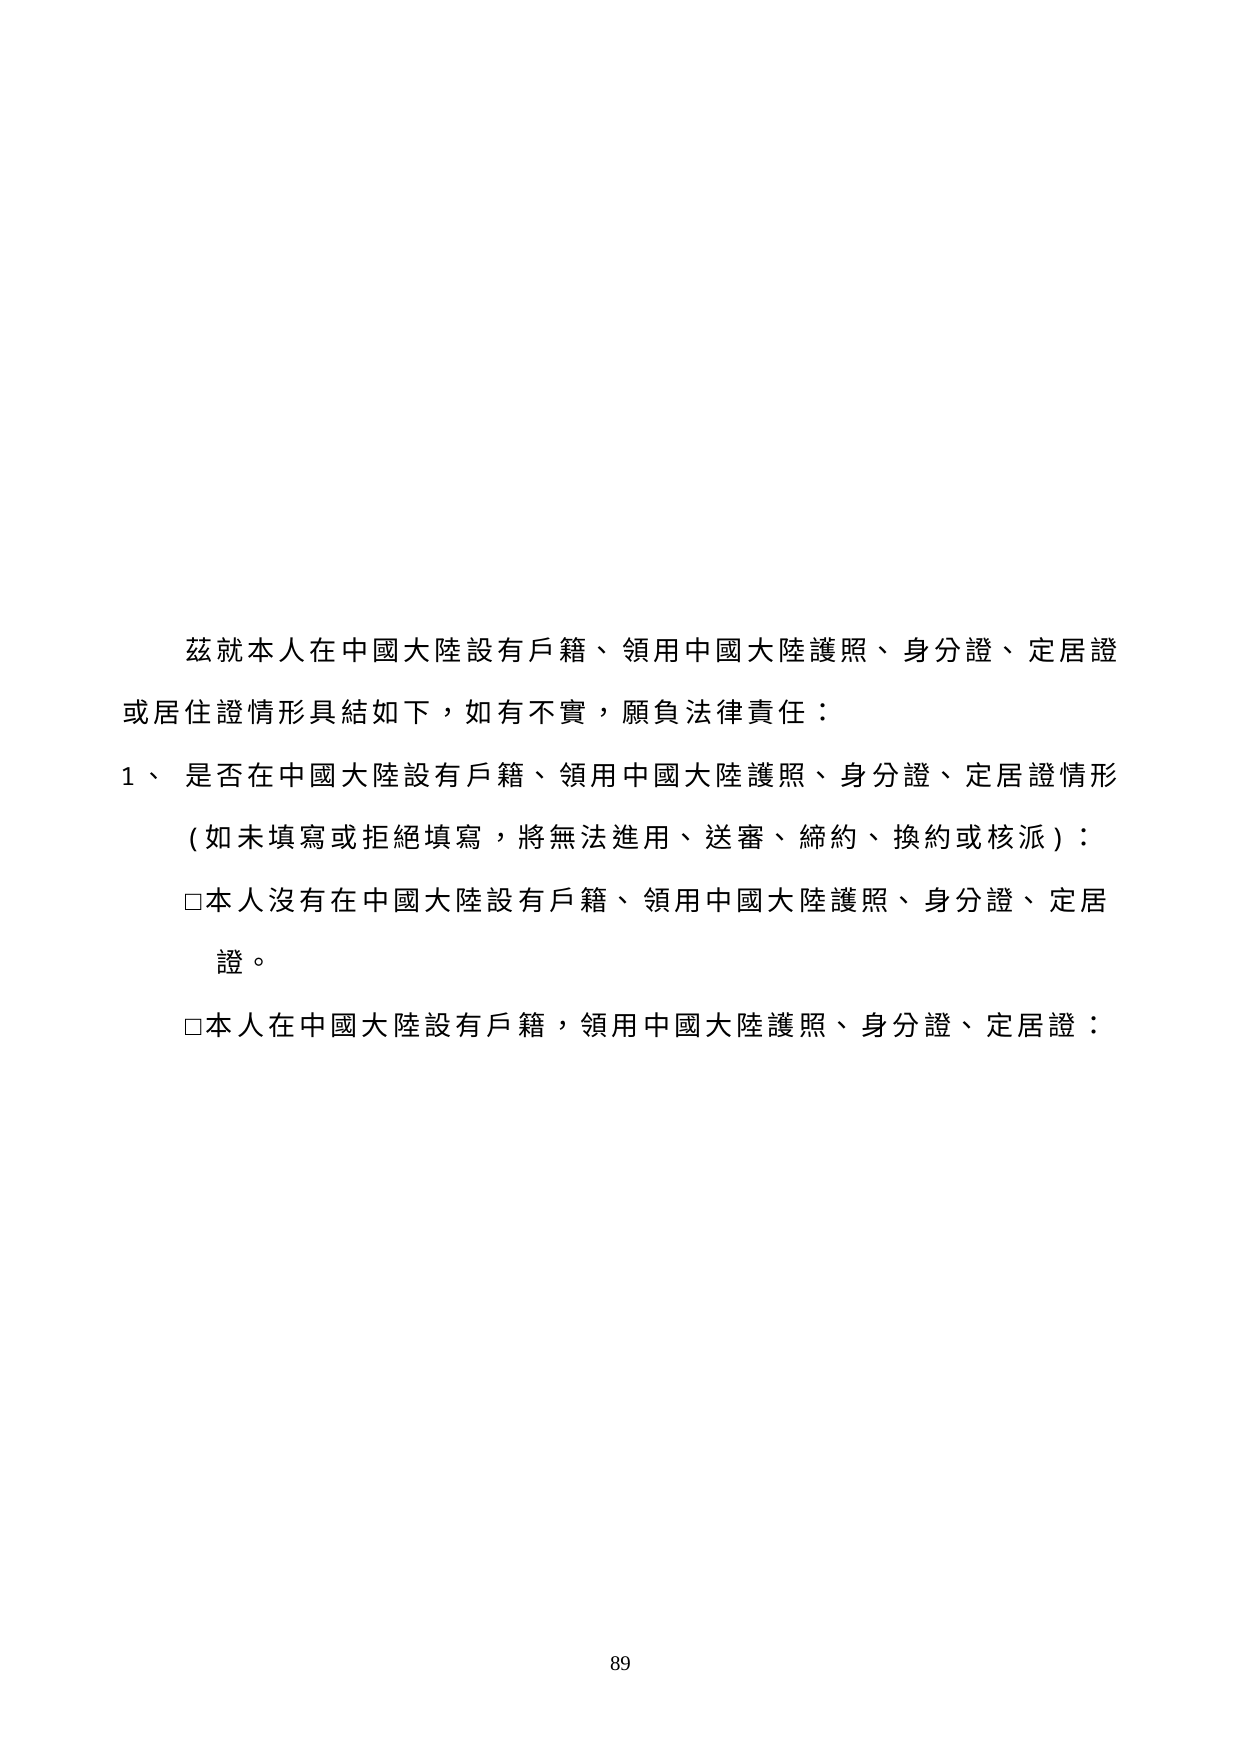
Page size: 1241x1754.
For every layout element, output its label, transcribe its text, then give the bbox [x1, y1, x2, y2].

list 是否在中國大陸設有戶籍、領用中國大陸護照、身分證、定居證情形(如未填寫或拒絕填寫，將無法進用、送審、締約、換約或核派)： [120, 731, 1120, 856]
text □本人在中國大陸設有戶籍，領用中國大陸護照、身分證、定居證： [180, 981, 1120, 1044]
text 茲就本人在中國大陸設有戶籍、領用中國大陸護照、身分證、定居證或居住證情形具結如下，如有不實，願負法律責任： [120, 606, 1120, 731]
text □本人沒有在中國大陸設有戶籍、領用中國大陸護照、身分證、定居證。 [180, 856, 1120, 981]
